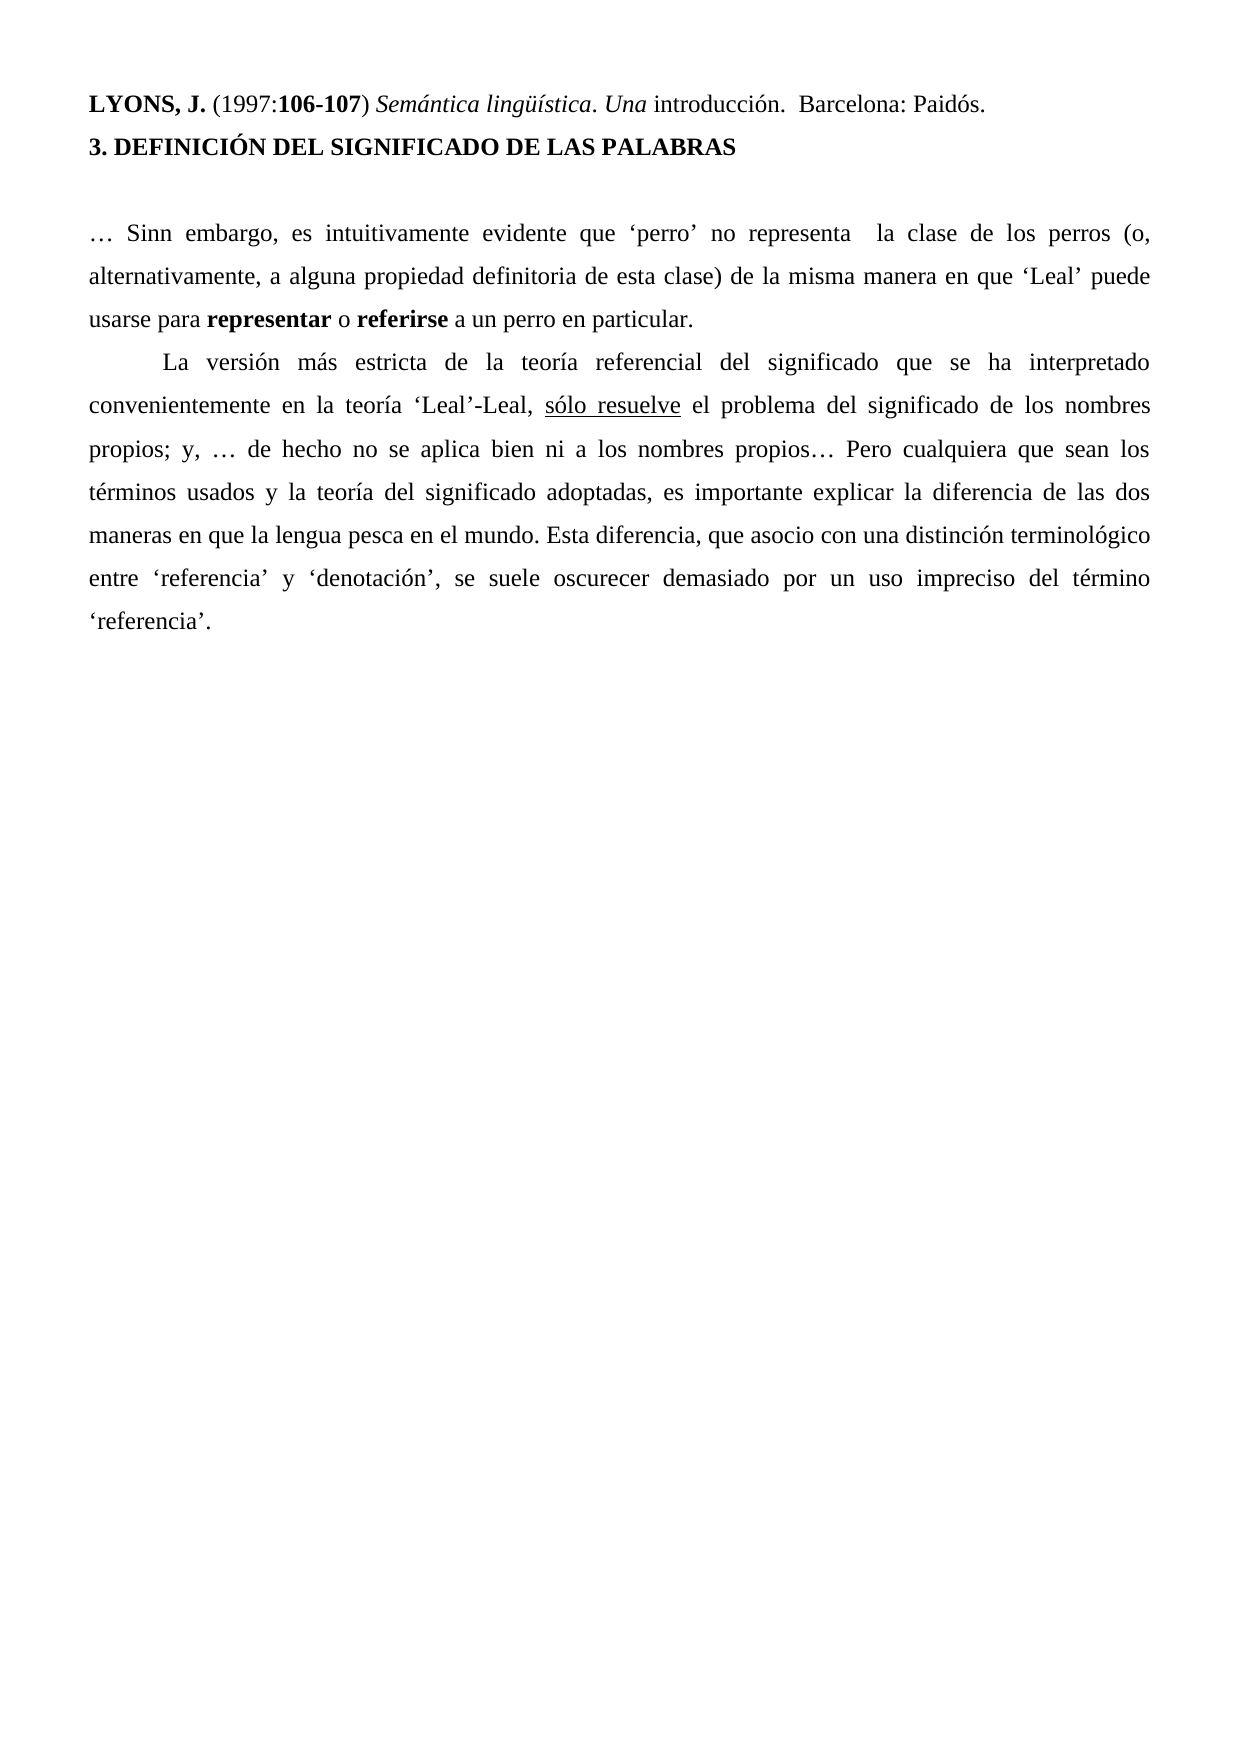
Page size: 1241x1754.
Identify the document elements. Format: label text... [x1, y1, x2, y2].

text 3. DEFINICIÓN DEL SIGNIFICADO DE LAS PALABRAS [89, 132, 1152, 161]
text LYONS, J. (1997:106-107) Semántica lingüística. Una introducción. Barcelona: Paidós. [89, 89, 1152, 117]
text La versión más estricta de la teoría referencial del significado que se ha interpretado convenientemente en la teoría ‘Leal’-Leal, sólo resuelve el problema del significado de los nombres propios; y, … de hecho no se aplica bien ni a los nombres propios… Pero cualquiera que sean los términos usados y la teoría del significado adoptadas, es importante explicar la diferencia de las dos maneras en que la lengua pesca en el mundo. Esta diferencia, que asocio con una distinción terminológico entre ‘referencia’ y ‘denotación’, se suele oscurecer demasiado por un uso impreciso del término ‘referencia’. [89, 347, 1152, 635]
text … Sinn embargo, es intuitivamente evidente que ‘perro’ no representa la clase de los perros (o, alternativamente, a alguna propiedad definitoria de esta clase) de la misma manera en que ‘Leal’ puede usarse para representar o referirse a un perro en particular. [89, 218, 1152, 333]
